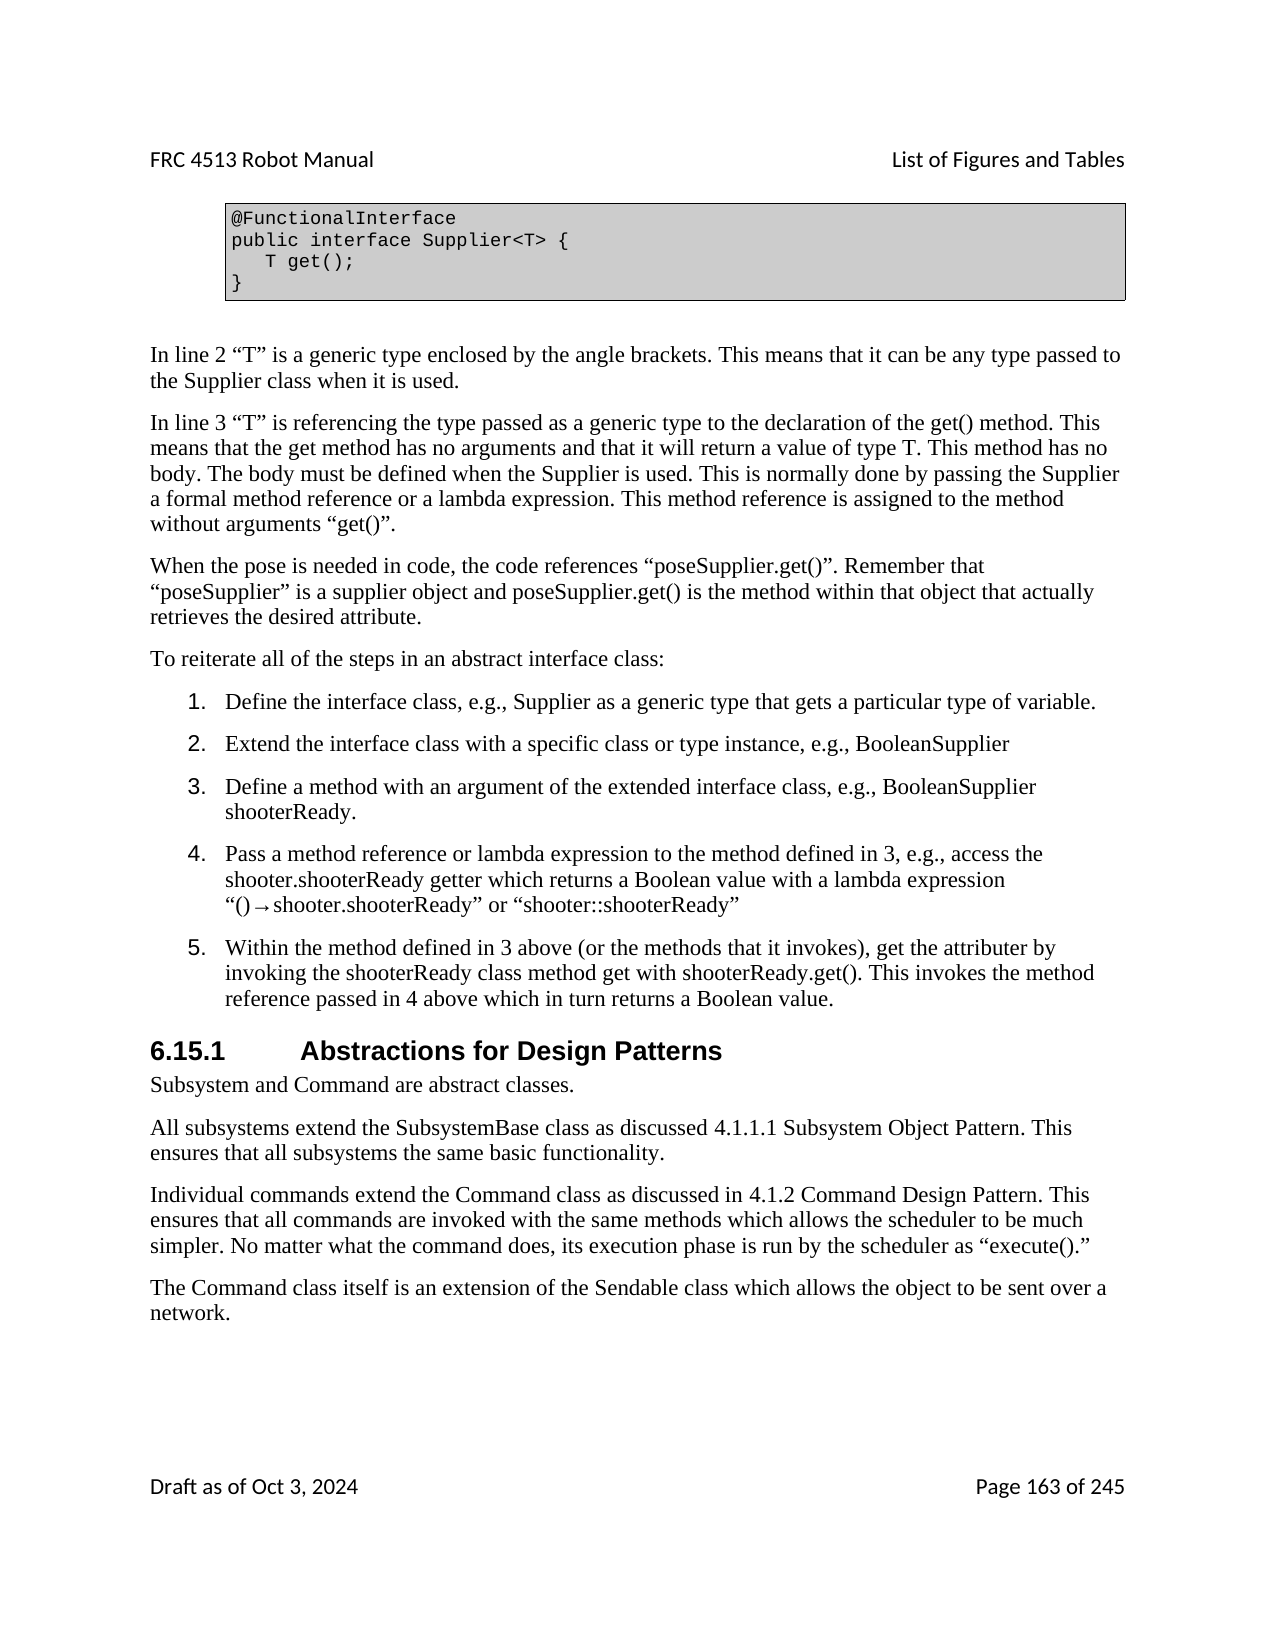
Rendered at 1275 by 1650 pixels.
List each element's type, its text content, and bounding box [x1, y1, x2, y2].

list Extend the interface class with a specific class or type instance, e.g., BooleanSupplier [187, 731, 1125, 757]
text The Command class itself is an extension of the Sendable class which allows the object to be sent over a network. [150, 1275, 1125, 1326]
text To reiterate all of the steps in an abstract interface class: [150, 646, 1125, 672]
text In line 2 “T” is a generic type enclosed by the angle brackets. This means that it can be any type passed to the Supplier class when it is used. [150, 342, 1125, 393]
text T get(); [226, 245, 1125, 267]
text Subsystem and Command are abstract classes. [150, 1072, 1125, 1098]
text When the pose is needed in code, the code references “poseSupplier.get()”. Remember that “poseSupplier” is a supplier object and poseSupplier.get() is the method within that object that actually retrieves the desired attribute. [150, 553, 1125, 630]
text Individual commands extend the Command class as discussed in 4.1.2 Command Design Pattern. This ensures that all commands are invoked with the same methods which allows the scheduler to be much simpler. No matter what the command does, its execution phase is run by the scheduler as “execute().” [150, 1182, 1125, 1258]
text @FunctionalInterface [226, 204, 1125, 224]
text All subsystems extend the SubsystemBase class as discussed 4.1.1.1 Subsystem Object Pattern. This ensures that all subsystems the same basic functionality. [150, 1114, 1125, 1165]
text public interface Supplier<T> { [226, 224, 1125, 245]
subtitle Abstractions for Design Patterns [150, 1036, 1125, 1066]
list Define a method with an argument of the extended interface class, e.g., BooleanSupplier shooterReady. [187, 773, 1125, 824]
list Within the method defined in 3 above (or the methods that it invokes), get the attributer by invoking the shooterReady class method get with shooterReady.get(). This invokes the method reference passed in 4 above which in turn returns a Boolean value. [187, 934, 1125, 1011]
list Pass a method reference or lambda expression to the method defined in 3, e.g., access the shooter.shooterReady getter which returns a Boolean value with a lambda expression “()→shooter.shooterReady” or “shooter::shooterReady” [187, 841, 1125, 918]
text In line 3 “T” is referencing the type passed as a generic type to the declaration of the get() method. This means that the get method has no arguments and that it will return a value of type T. This method has no body. The body must be defined when the Supplier is used. This is normally done by passing the Supplier a formal method reference or a lambda expression. This method reference is assigned to the method without arguments “get()”. [150, 410, 1125, 537]
text } [226, 267, 1125, 300]
list Define the interface class, e.g., Supplier as a generic type that gets a particular type of variable. [187, 688, 1125, 714]
